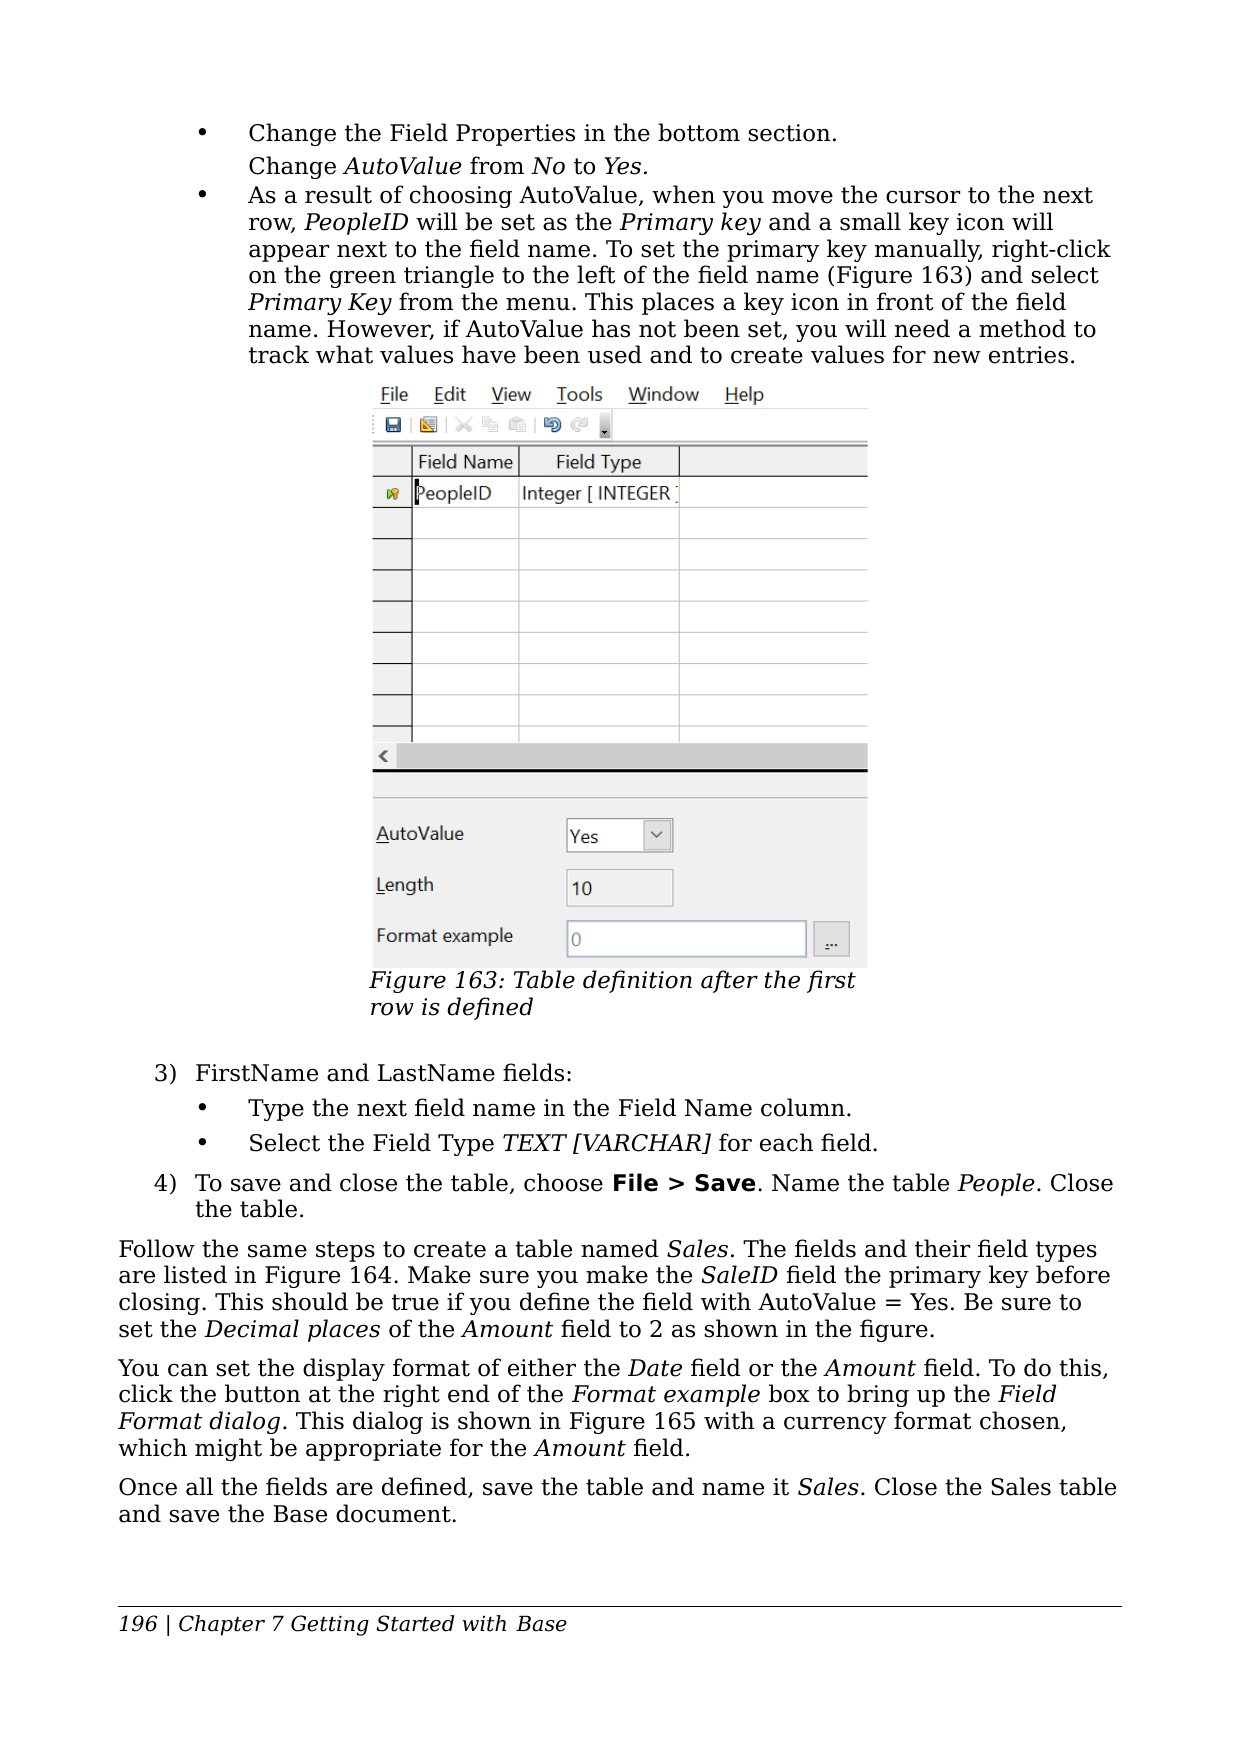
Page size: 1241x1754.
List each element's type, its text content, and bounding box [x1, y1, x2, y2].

picture [372, 381, 868, 968]
list Select the Field Type TEXT [VARCHAR] for each field. [195, 1128, 1122, 1158]
text Follow the same steps to create a table named Sales. The fields and their field types are listed in Figure 164. Make sure you make the SaleID field the primary key before closing. This should be true if you define the field with AutoValue = Yes. Be sure to set the Decimal places of the Amount field to 2 as shown in the figure. [118, 1236, 1122, 1342]
list FirstName and LastName fields: [177, 1060, 1122, 1087]
list To save and close the table, choose File > Save. Name the table People. Close the table. [177, 1170, 1122, 1223]
text You can set the display format of either the Date field or the Amount field. To do this, click the button at the right end of the Format example box to bring up the Field Format dialog. This dialog is shown in Figure 165 with a currency format chosen, which might be appropriate for the Amount field. [118, 1355, 1122, 1462]
list Change the Field Properties in the bottom section. [195, 118, 1122, 147]
list Type the next field name in the Field Name column. [195, 1093, 1122, 1122]
text Once all the fields are defined, save the table and name it Sales. Close the Sales table and save the Base document. [118, 1474, 1122, 1527]
text Figure 163: Table definition after the first row is defined [369, 965, 871, 1021]
list As a result of choosing AutoValue, when you move the cursor to the next row, PeopleID will be set as the Primary key and a small key icon will appear next to the field name. To set the primary key manually, right-click on the green triangle to the left of the field name (Figure 163) and select Primary Key from the menu. This places a key icon in front of the field name. However, if AutoValue has not been set, you will need a method to track what values have been used and to create values for new entries. [195, 180, 1122, 369]
list Change AutoValue from No to Yes. [248, 153, 1122, 180]
